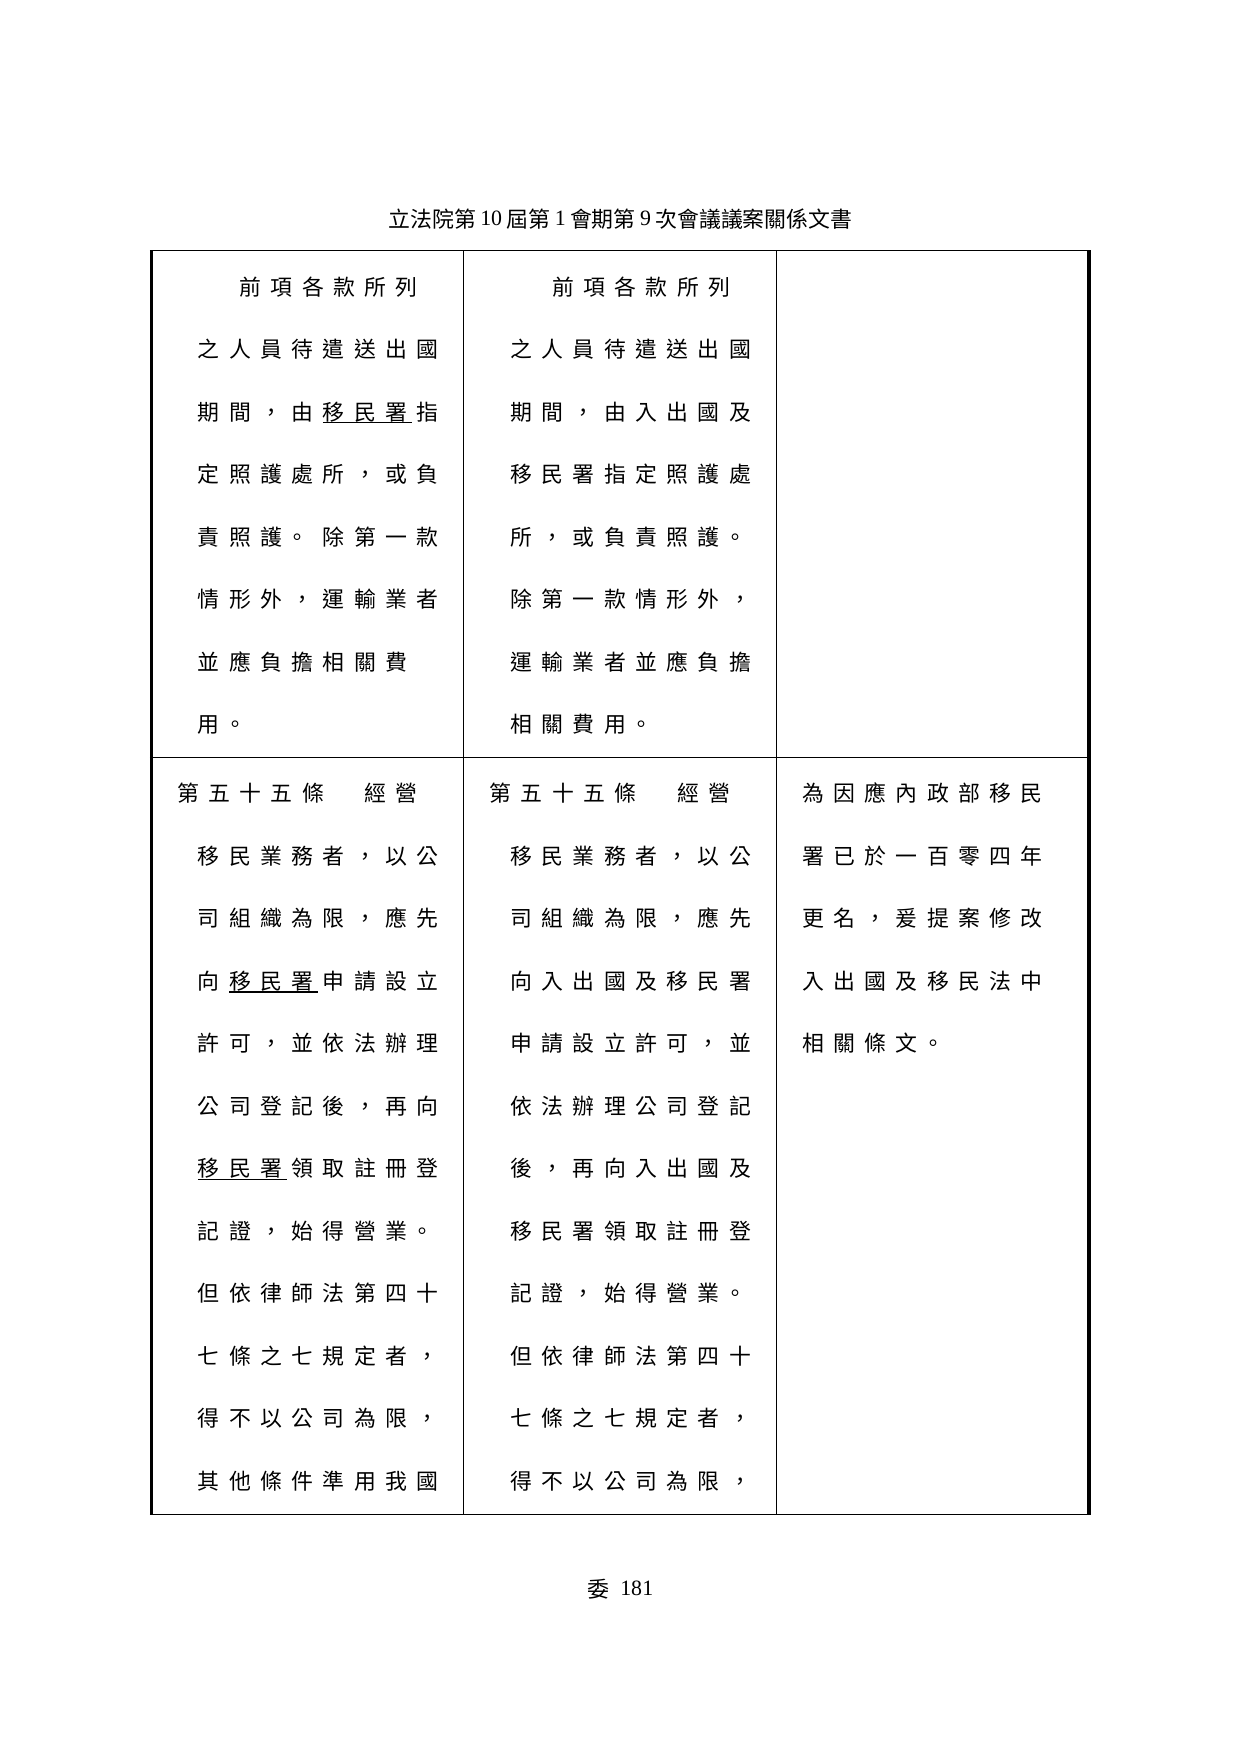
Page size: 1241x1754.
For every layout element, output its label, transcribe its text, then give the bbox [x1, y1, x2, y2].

table_cell 前項各款所列之人員待遣送出國期間，由移民署指定照護處所，或負責照護。除第一款情形外，運輸業者並應負擔相關費用。 [153, 251, 463, 757]
table_cell 第五十五條 經營移民業務者，以公司組織為限，應先向入出國及移民署申請設立許可，並依法辦理公司登記後，再向入出國及移民署領取註冊登記證，始得營業。但依律師法第四十七條之七規定者，得不以公司為限， [464, 758, 776, 1514]
table_cell 第五十五條 經營移民業務者，以公司組織為限，應先向移民署申請設立許可，並依法辦理公司登記後，再向移民署領取註冊登記證，始得營業。但依律師法第四十七條之七規定者，得不以公司為限，其他條件準用我國 [153, 758, 463, 1514]
table_cell [777, 251, 1087, 757]
table_cell 為因應內政部移民署已於一百零四年更名，爰提案修改入出國及移民法中相關條文。 [777, 758, 1087, 1514]
table_cell 前項各款所列之人員待遣送出國期間，由入出國及移民署指定照護處所，或負責照護。除第一款情形外，運輸業者並應負擔相關費用。 [464, 251, 776, 757]
